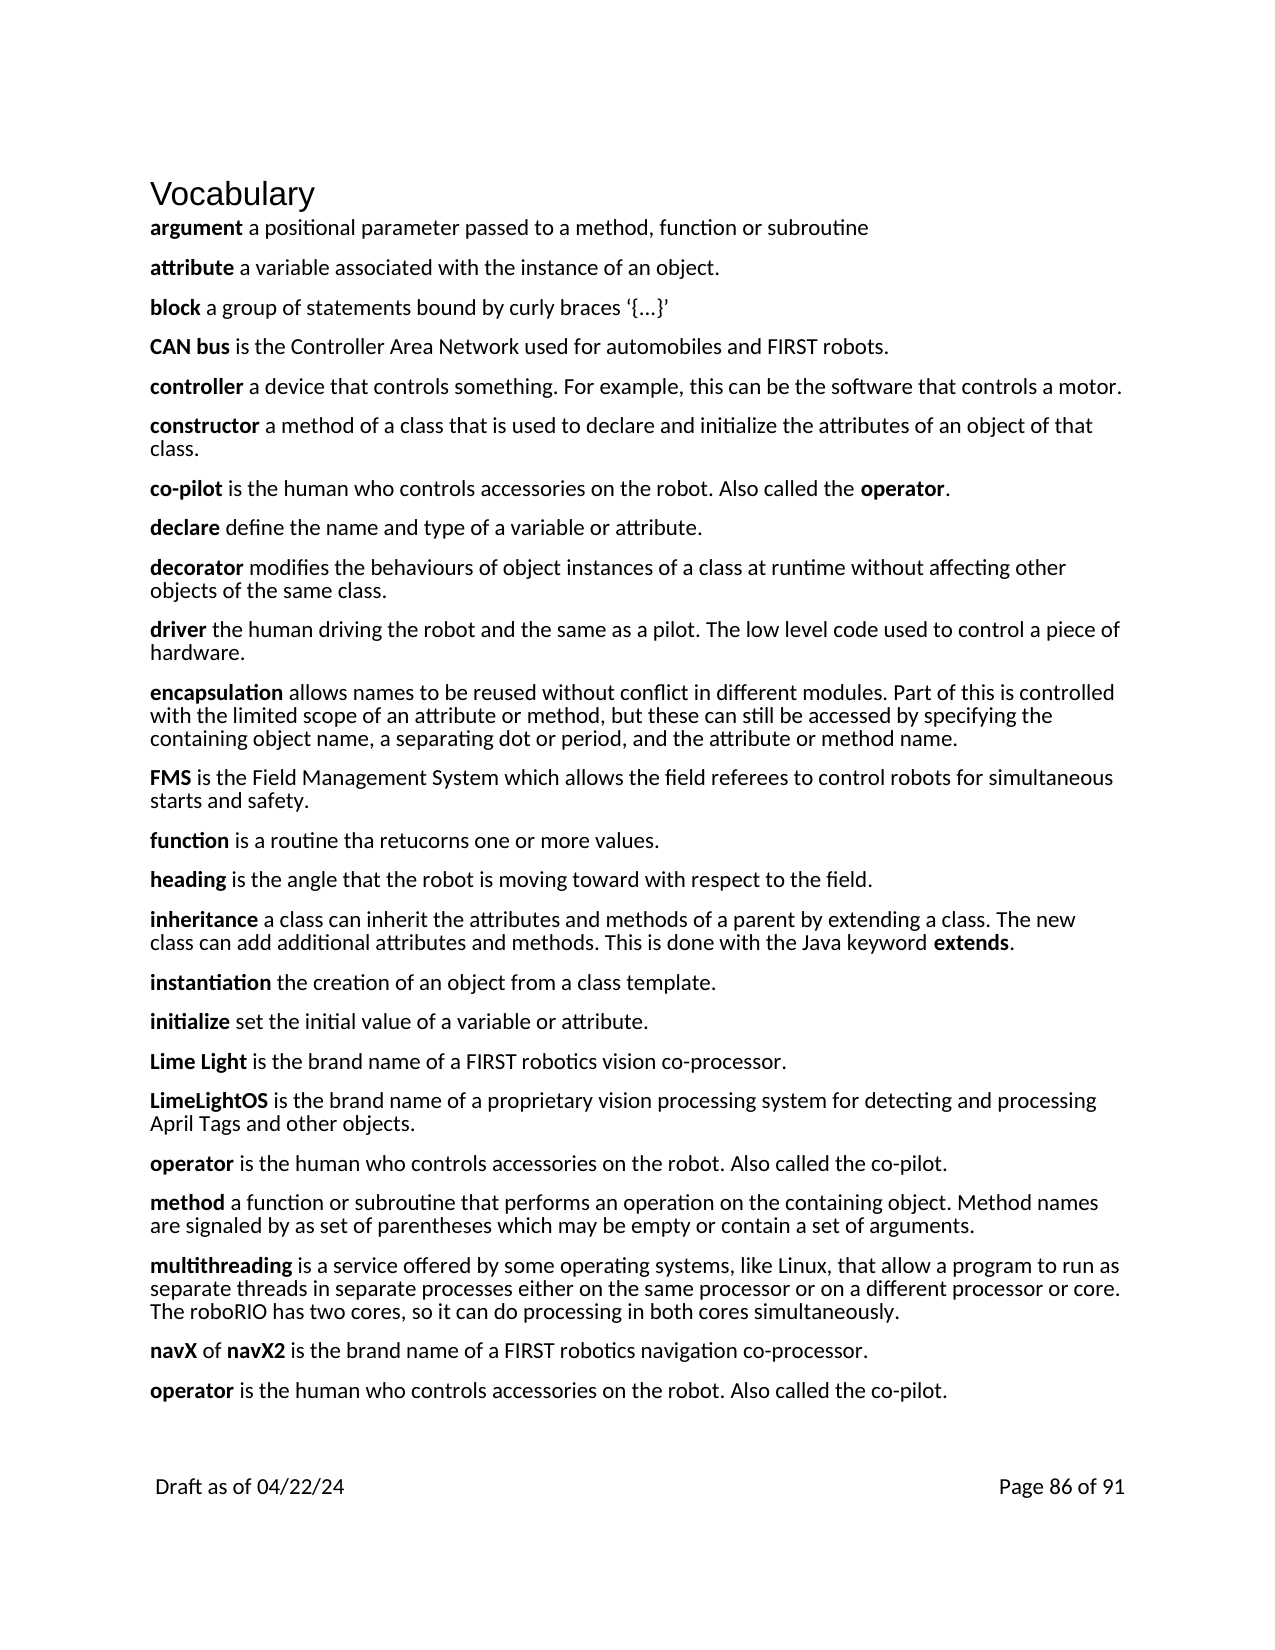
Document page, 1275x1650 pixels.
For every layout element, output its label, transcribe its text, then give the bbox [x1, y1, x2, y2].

text argument a positional parameter passed to a method, function or subroutine [150, 218, 1125, 241]
text inheritance a class can inherit the attributes and methods of a parent by extending a class. The new class can add additional attributes and methods. This is done with the Java keyword extends. [150, 910, 1125, 956]
text heading is the angle that the robot is moving toward with respect to the field. [150, 871, 1125, 893]
text decorator modifies the behaviours of object instances of a class at runtime without affecting other objects of the same class. [150, 558, 1125, 604]
text LimeLightOS is the brand name of a proprietary vision processing system for detecting and processing April Tags and other objects. [150, 1091, 1125, 1137]
text function is a routine tha retucorns one or more values. [150, 831, 1125, 854]
text controller a device that controls something. For example, this can be the software that controls a motor. [150, 377, 1125, 400]
text co-pilot is the human who controls accessories on the robot. Also called the operator. [150, 479, 1125, 502]
text instantiation the creation of an object from a class template. [150, 973, 1125, 996]
text encapsulation allows names to be reused without conflict in different modules. Part of this is controlled with the limited scope of an attribute or method, but these can still be accessed by specifying the containing object name, a separating dot or period, and the attribute or method name. [150, 683, 1125, 752]
text initialize set the initial value of a variable or attribute. [150, 1012, 1125, 1035]
text constructor a method of a class that is used to declare and initialize the attributes of an object of that class. [150, 416, 1125, 462]
text block a group of statements bound by curly braces ‘{...}’ [150, 298, 1125, 321]
text operator is the human who controls accessories on the robot. Also called the co-pilot. [150, 1154, 1125, 1177]
text operator is the human who controls accessories on the robot. Also called the co-pilot. [150, 1381, 1125, 1404]
subtitle Vocabulary [150, 175, 1125, 212]
text attribute a variable associated with the instance of an object. [150, 258, 1125, 281]
text Lime Light is the brand name of a FIRST robotics vision co-processor. [150, 1052, 1125, 1075]
text multithreading is a service offered by some operating systems, like Linux, that allow a program to run as separate threads in separate processes either on the same processor or on a different processor or core. The roboRIO has two cores, so it can do processing in both cores simultaneously. [150, 1256, 1125, 1325]
text driver the human driving the robot and the same as a pilot. The low level code used to control a piece of hardware. [150, 621, 1125, 666]
text navX of navX2 is the brand name of a FIRST robotics navigation co-processor. [150, 1341, 1125, 1364]
text FMS is the Field Management System which allows the field referees to control robots for simultaneous starts and safety. [150, 768, 1125, 814]
text method a function or subroutine that performs an operation on the containing object. Method names are signaled by as set of parentheses which may be empty or contain a set of arguments. [150, 1193, 1125, 1239]
text CAN bus is the Controller Area Network used for automobiles and FIRST robots. [150, 337, 1125, 360]
text declare define the name and type of a variable or attribute. [150, 518, 1125, 541]
